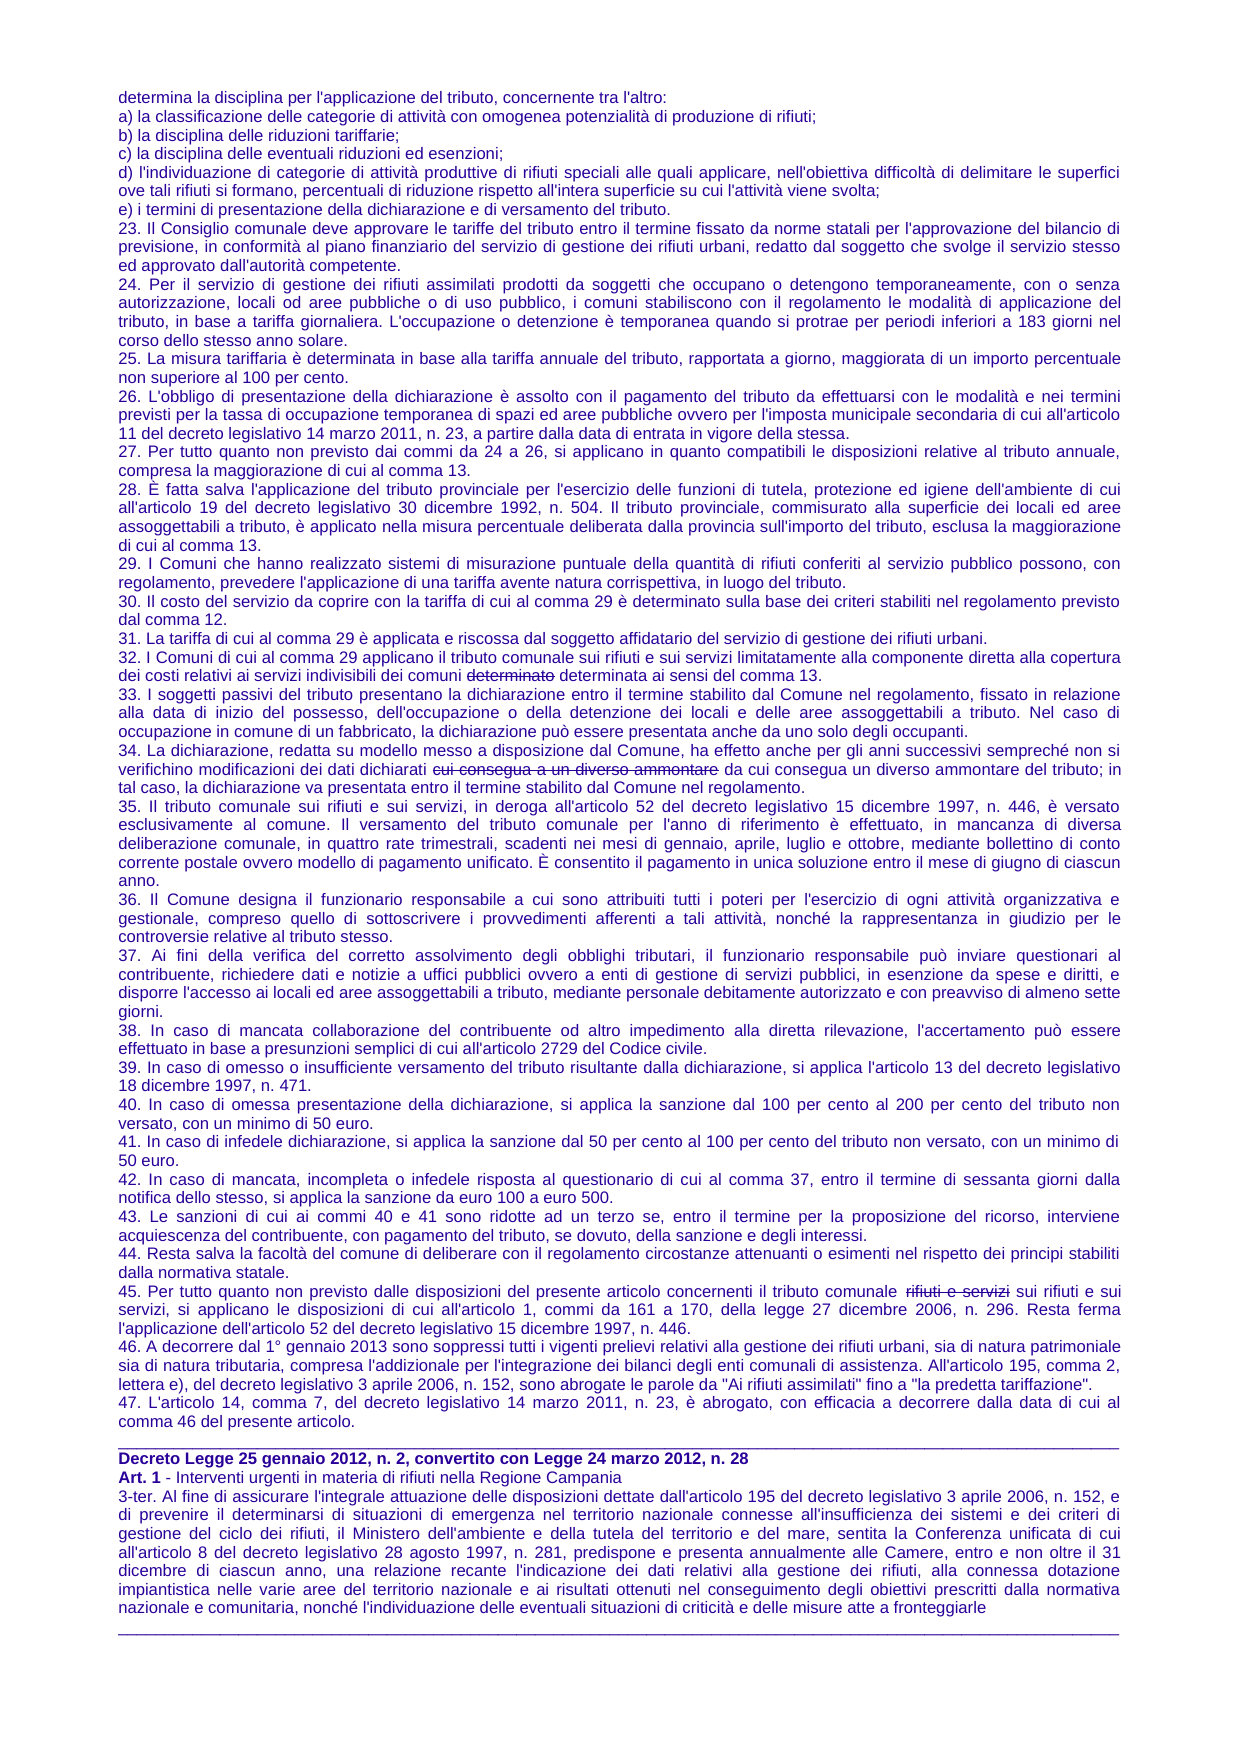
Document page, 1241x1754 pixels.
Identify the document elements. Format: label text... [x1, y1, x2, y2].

text d) l'individuazione di categorie di attività produttive di rifiuti speciali alle quali applicare, nell'obiettiva difficoltà di delimitare le superfici ove tali rifiuti si formano, percentuali di riduzione rispetto all'intera superficie su cui l'attività viene svolta; [118, 163, 1122, 200]
text 44. Resta salva la facoltà del comune di deliberare con il regolamento circostanze attenuanti o esimenti nel rispetto dei principi stabiliti dalla normativa statale. [118, 1244, 1122, 1282]
text 42. In caso di mancata, incompleta o infedele risposta al questionario di cui al comma 37, entro il termine di sessanta giorni dalla notifica dello stesso, si applica la sanzione da euro 100 a euro 500. [118, 1170, 1122, 1207]
text a) la classificazione delle categorie di attività con omogenea potenzialità di produzione di rifiuti; [118, 107, 1122, 126]
text e) i termini di presentazione della dichiarazione e di versamento del tributo. [118, 200, 1122, 219]
text 40. In caso di omessa presentazione della dichiarazione, si applica la sanzione dal 100 per cento al 200 per cento del tributo non versato, con un minimo di 50 euro. [118, 1095, 1122, 1133]
text 39. In caso di omesso o insufficiente versamento del tributo risultante dalla dichiarazione, si applica l'articolo 13 del decreto legislativo 18 dicembre 1997, n. 471. [118, 1058, 1122, 1095]
text 25. La misura tariffaria è determinata in base alla tariffa annuale del tributo, rapportata a giorno, maggiorata di un importo percentuale non superiore al 100 per cento. [118, 349, 1122, 387]
text 33. I soggetti passivi del tributo presentano la dichiarazione entro il termine stabilito dal Comune nel regolamento, fissato in relazione alla data di inizio del possesso, dell'occupazione o della detenzione dei locali e delle aree assoggettabili a tributo. Nel caso di occupazione in comune di un fabbricato, la dichiarazione può essere presentata anche da uno solo degli occupanti. [118, 685, 1122, 741]
text Art. 1 - Interventi urgenti in materia di rifiuti nella Regione Campania [118, 1468, 1122, 1487]
text 36. Il Comune designa il funzionario responsabile a cui sono attribuiti tutti i poteri per l'esercizio di ogni attività organizzativa e gestionale, compreso quello di sottoscrivere i provvedimenti afferenti a tali attività, nonché la rappresentanza in giudizio per le controversie relative al tributo stesso. [118, 890, 1122, 946]
text determina la disciplina per l'applicazione del tributo, concernente tra l'altro: [118, 88, 1122, 107]
text 26. L'obbligo di presentazione della dichiarazione è assolto con il pagamento del tributo da effettuarsi con le modalità e nei termini previsti per la tassa di occupazione temporanea di spazi ed aree pubbliche ovvero per l'imposta municipale secondaria di cui all'articolo 11 del decreto legislativo 14 marzo 2011, n. 23, a partire dalla data di entrata in vigore della stessa. [118, 387, 1122, 443]
text c) la disciplina delle eventuali riduzioni ed esenzioni; [118, 144, 1122, 163]
text 28. È fatta salva l'applicazione del tributo provinciale per l'esercizio delle funzioni di tutela, protezione ed igiene dell'ambiente di cui all'articolo 19 del decreto legislativo 30 dicembre 1992, n. 504. Il tributo provinciale, commisurato alla superficie dei locali ed aree assoggettabili a tributo, è applicato nella misura percentuale deliberata dalla provincia sull'importo del tributo, esclusa la maggiorazione di cui al comma 13. [118, 480, 1122, 555]
text ____________________________________________________________________________________________________________ [118, 1431, 1122, 1450]
text Decreto Legge 25 gennaio 2012, n. 2, convertito con Legge 24 marzo 2012, n. 28 [118, 1450, 1122, 1468]
text 34. La dichiarazione, redatta su modello messo a disposizione dal Comune, ha effetto anche per gli anni successivi sempreché non si verifichino modificazioni dei dati dichiarati cui consegua a un diverso ammontare da cui consegua un diverso ammontare del tributo; in tal caso, la dichiarazione va presentata entro il termine stabilito dal Comune nel regolamento. [118, 741, 1122, 797]
text 29. I Comuni che hanno realizzato sistemi di misurazione puntuale della quantità di rifiuti conferiti al servizio pubblico possono, con regolamento, prevedere l'applicazione di una tariffa avente natura corrispettiva, in luogo del tributo. [118, 555, 1122, 592]
text 41. In caso di infedele dichiarazione, si applica la sanzione dal 50 per cento al 100 per cento del tributo non versato, con un minimo di 50 euro. [118, 1133, 1122, 1170]
text 30. Il costo del servizio da coprire con la tariffa di cui al comma 29 è determinato sulla base dei criteri stabiliti nel regolamento previsto dal comma 12. [118, 592, 1122, 629]
text 37. Ai fini della verifica del corretto assolvimento degli obblighi tributari, il funzionario responsabile può inviare questionari al contribuente, richiedere dati e notizie a uffici pubblici ovvero a enti di gestione di servizi pubblici, in esenzione da spese e diritti, e disporre l'accesso ai locali ed aree assoggettabili a tributo, mediante personale debitamente autorizzato e con preavviso di almeno sette giorni. [118, 946, 1122, 1021]
text b) la disciplina delle riduzioni tariffarie; [118, 126, 1122, 144]
text 45. Per tutto quanto non previsto dalle disposizioni del presente articolo concernenti il tributo comunale rifiuti e servizi sui rifiuti e sui servizi, si applicano le disposizioni di cui all'articolo 1, commi da 161 a 170, della legge 27 dicembre 2006, n. 296. Resta ferma l'applicazione dell'articolo 52 del decreto legislativo 15 dicembre 1997, n. 446. [118, 1282, 1122, 1338]
text 23. Il Consiglio comunale deve approvare le tariffe del tributo entro il termine fissato da norme statali per l'approvazione del bilancio di previsione, in conformità al piano finanziario del servizio di gestione dei rifiuti urbani, redatto dal soggetto che svolge il servizio stesso ed approvato dall'autorità competente. [118, 219, 1122, 275]
text 27. Per tutto quanto non previsto dai commi da 24 a 26, si applicano in quanto compatibili le disposizioni relative al tributo annuale, compresa la maggiorazione di cui al comma 13. [118, 443, 1122, 480]
text 35. Il tributo comunale sui rifiuti e sui servizi, in deroga all'articolo 52 del decreto legislativo 15 dicembre 1997, n. 446, è versato esclusivamente al comune. Il versamento del tributo comunale per l'anno di riferimento è effettuato, in mancanza di diversa deliberazione comunale, in quattro rate trimestrali, scadenti nei mesi di gennaio, aprile, luglio e ottobre, mediante bollettino di conto corrente postale ovvero modello di pagamento unificato. È consentito il pagamento in unica soluzione entro il mese di giugno di ciascun anno. [118, 797, 1122, 890]
text ____________________________________________________________________________________________________________ [118, 1617, 1122, 1636]
text 32. I Comuni di cui al comma 29 applicano il tributo comunale sui rifiuti e sui servizi limitatamente alla componente diretta alla copertura dei costi relativi ai servizi indivisibili dei comuni determinato determinata ai sensi del comma 13. [118, 648, 1122, 685]
text 46. A decorrere dal 1° gennaio 2013 sono soppressi tutti i vigenti prelievi relativi alla gestione dei rifiuti urbani, sia di natura patrimoniale sia di natura tributaria, compresa l'addizionale per l'integrazione dei bilanci degli enti comunali di assistenza. All'articolo 195, comma 2, lettera e), del decreto legislativo 3 aprile 2006, n. 152, sono abrogate le parole da "Ai rifiuti assimilati" fino a "la predetta tariffazione". [118, 1338, 1122, 1394]
text 24. Per il servizio di gestione dei rifiuti assimilati prodotti da soggetti che occupano o detengono temporaneamente, con o senza autorizzazione, locali od aree pubbliche o di uso pubblico, i comuni stabiliscono con il regolamento le modalità di applicazione del tributo, in base a tariffa giornaliera. L'occupazione o detenzione è temporanea quando si protrae per periodi inferiori a 183 giorni nel corso dello stesso anno solare. [118, 275, 1122, 349]
text 43. Le sanzioni di cui ai commi 40 e 41 sono ridotte ad un terzo se, entro il termine per la proposizione del ricorso, interviene acquiescenza del contribuente, con pagamento del tributo, se dovuto, della sanzione e degli interessi. [118, 1207, 1122, 1244]
text 31. La tariffa di cui al comma 29 è applicata e riscossa dal soggetto affidatario del servizio di gestione dei rifiuti urbani. [118, 629, 1122, 648]
text 47. L'articolo 14, comma 7, del decreto legislativo 14 marzo 2011, n. 23, è abrogato, con efficacia a decorrere dalla data di cui al comma 46 del presente articolo. [118, 1394, 1122, 1431]
text 3-ter. Al fine di assicurare l'integrale attuazione delle disposizioni dettate dall'articolo 195 del decreto legislativo 3 aprile 2006, n. 152, e di prevenire il determinarsi di situazioni di emergenza nel territorio nazionale connesse all'insufficienza dei sistemi e dei criteri di gestione del ciclo dei rifiuti, il Ministero dell'ambiente e della tutela del territorio e del mare, sentita la Conferenza unificata di cui all'articolo 8 del decreto legislativo 28 agosto 1997, n. 281, predispone e presenta annualmente alle Camere, entro e non oltre il 31 dicembre di ciascun anno, una relazione recante l'indicazione dei dati relativi alla gestione dei rifiuti, alla connessa dotazione impiantistica nelle varie aree del territorio nazionale e ai risultati ottenuti nel conseguimento degli obiettivi prescritti dalla normativa nazionale e comunitaria, nonché l'individuazione delle eventuali situazioni di criticità e delle misure atte a fronteggiarle [118, 1487, 1122, 1617]
text 38. In caso di mancata collaborazione del contribuente od altro impedimento alla diretta rilevazione, l'accertamento può essere effettuato in base a presunzioni semplici di cui all'articolo 2729 del Codice civile. [118, 1021, 1122, 1058]
